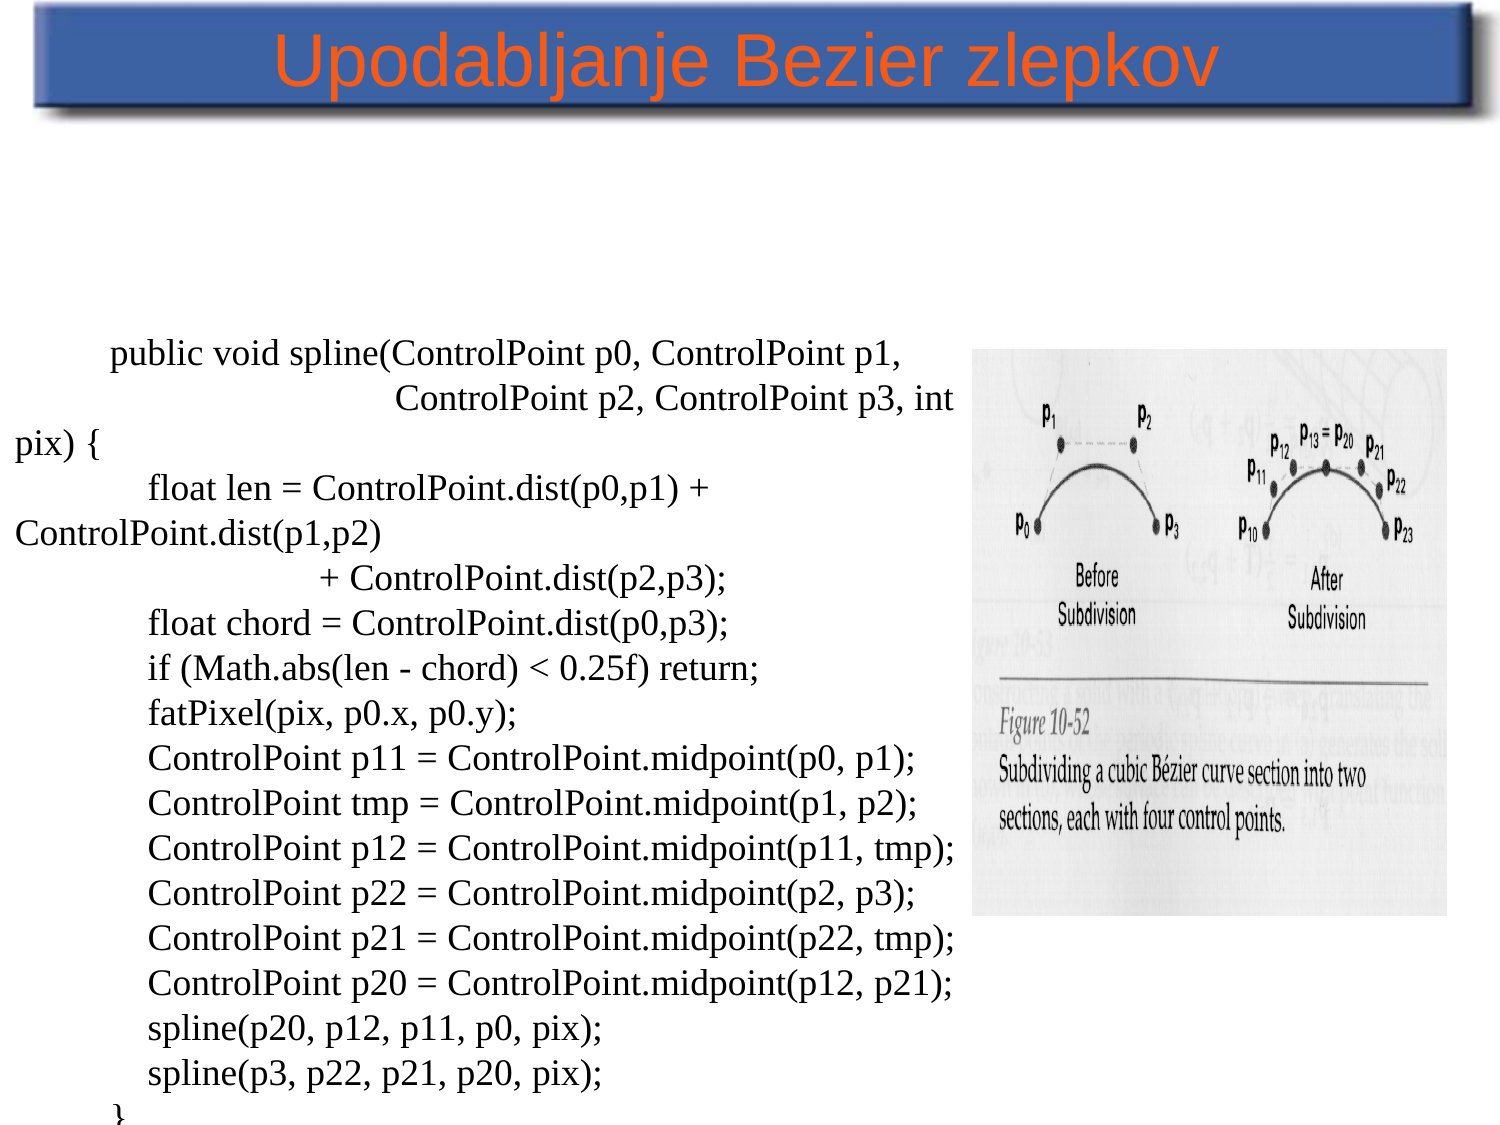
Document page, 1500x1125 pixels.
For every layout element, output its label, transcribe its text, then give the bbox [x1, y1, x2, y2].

picture [972, 349, 1447, 916]
title Upodabljanje Bezier zlepkov [0, 0, 1493, 114]
picture [32, 0, 1500, 127]
text_box public void spline(ControlPoint p0, ControlPoint p1, ControlPoint p2, ControlPoint p3, int pix) { float len = ControlPoint.dist(p0,p1) + ControlPoint.dist(p1,p2) + ControlPoint.dist(p2,p3); float chord = ControlPoint.dist(p0,p3); if (Math.abs(len - chord) < 0.25f) return; fatPixel(pix, p0.x, p0.y); ControlPoint p11 = ControlPoint.midpoint(p0, p1); ControlPoint tmp = ControlPoint.midpoint(p1, p2); ControlPoint p12 = ControlPoint.midpoint(p11, tmp); ControlPoint p22 = ControlPoint.midpoint(p2, p3); ControlPoint p21 = ControlPoint.midpoint(p22, tmp); ControlPoint p20 = ControlPoint.midpoint(p12, p21); spline(p20, p12, p11, p0, pix); spline(p3, p22, p21, p20, pix); } [0, 274, 1039, 1125]
